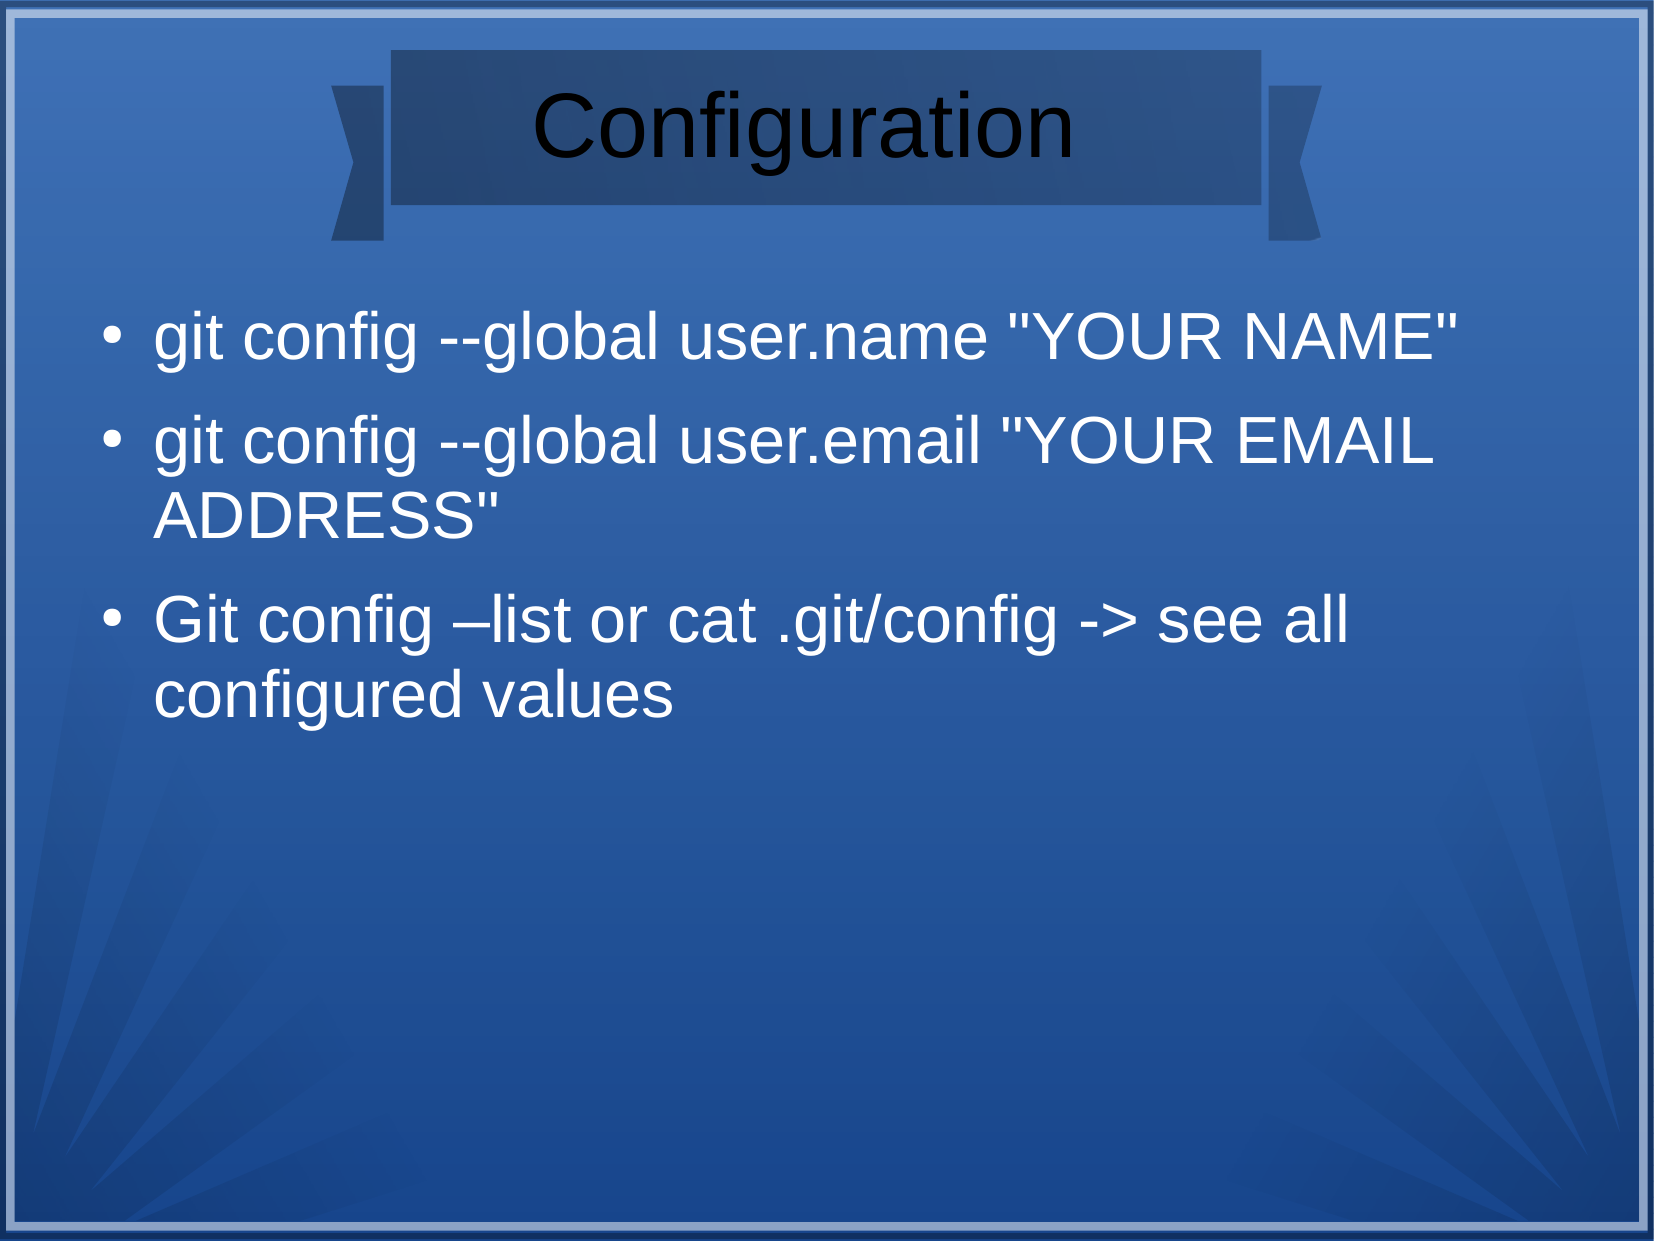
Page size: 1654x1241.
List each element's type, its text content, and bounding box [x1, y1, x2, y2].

list git config --global user.name "YOUR NAME" git config --global user.email "YOUR EMAIL ADDRESS" Git config –list or cat .git/config -> see all configured values [82, 299, 1571, 1241]
title Configuration [389, 47, 1264, 205]
